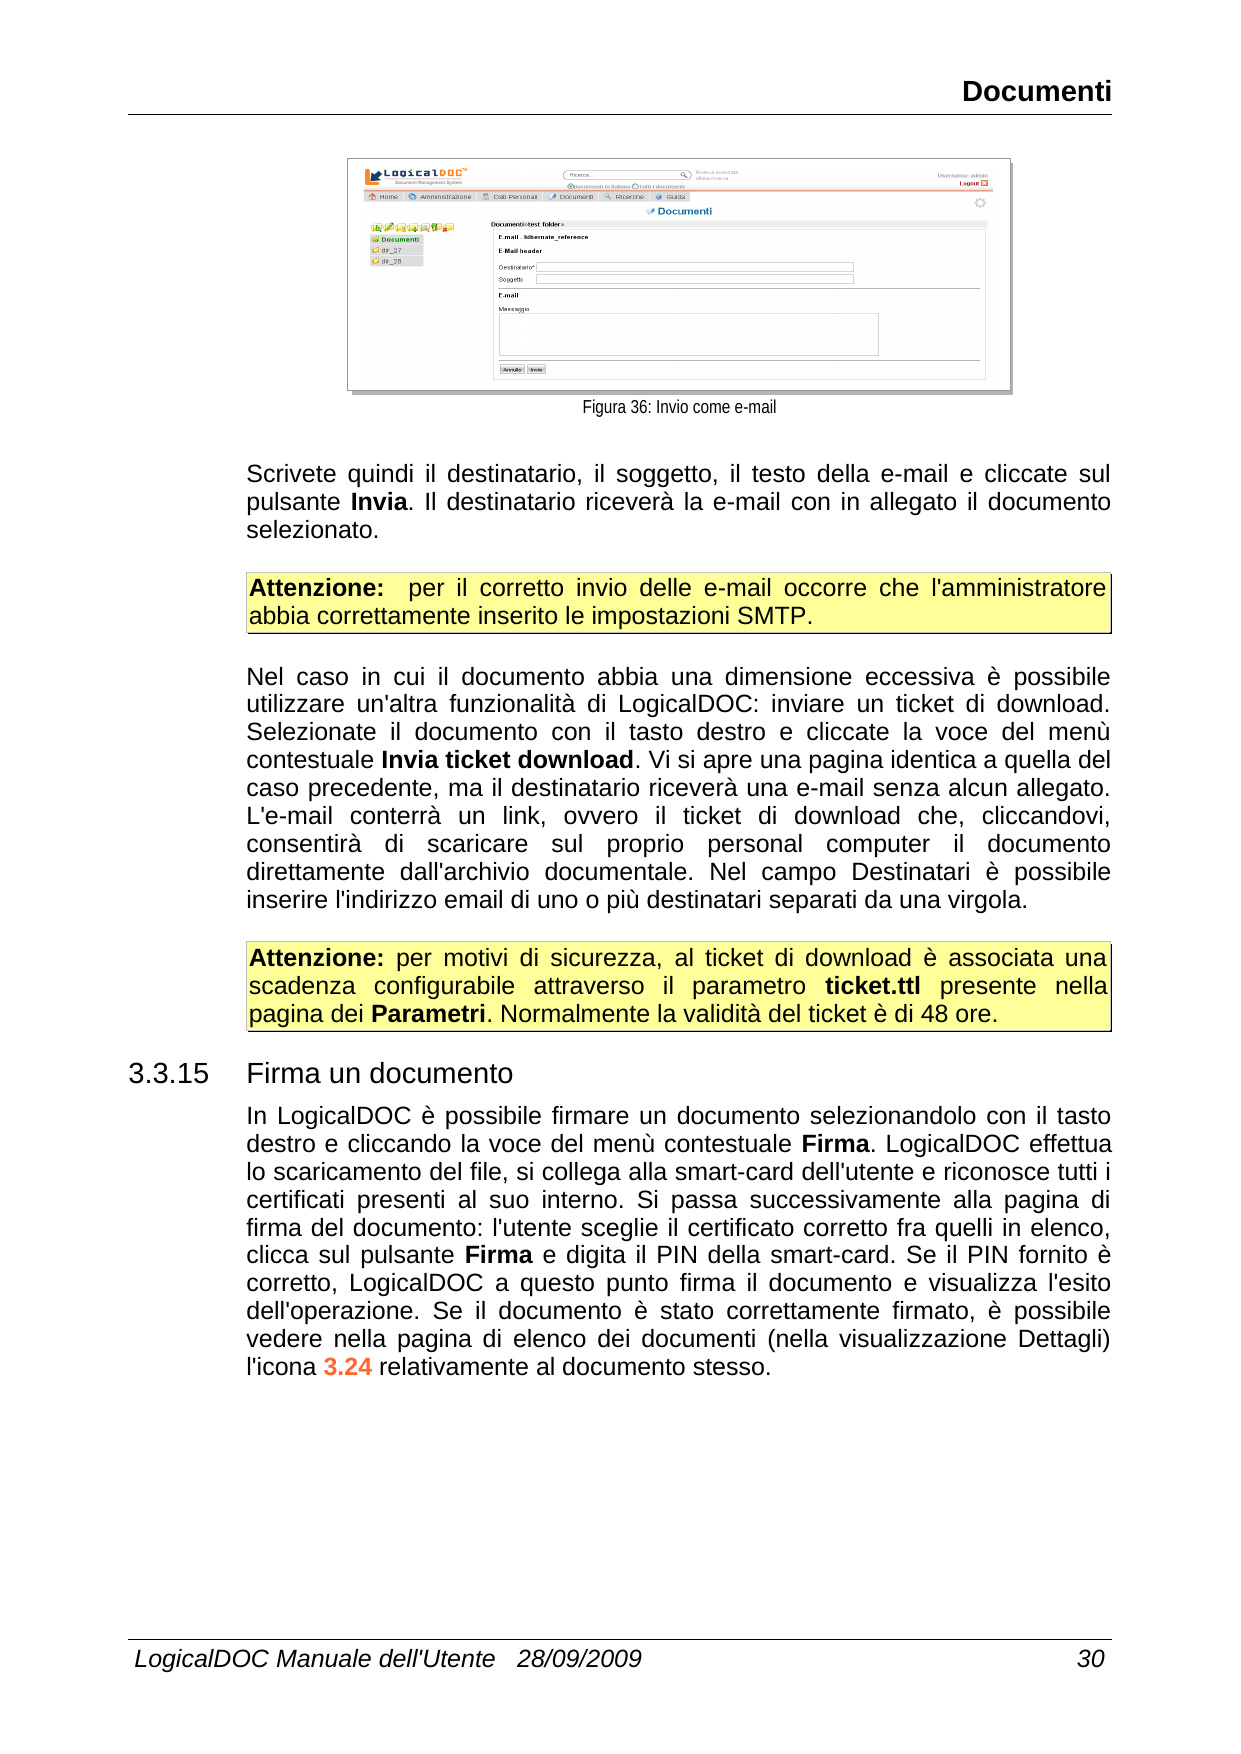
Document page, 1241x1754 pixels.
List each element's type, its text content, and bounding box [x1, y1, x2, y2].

picture [363, 167, 994, 382]
text Scrivete quindi il destinatario, il soggetto, il testo della e-mail e cliccate sul pulsante Invia. Il destinatario riceverà la e-mail con in allegato il documento selezionato. [246, 460, 1112, 544]
text Attenzione: per il corretto invio delle e-mail occorre che l'amministratore abbia correttamente inserito le impostazioni SMTP. [247, 573, 1110, 632]
text In LogicalDOC è possibile firmare un documento selezionandolo con il tasto destro e cliccando la voce del menù contestuale Firma. LogicalDOC effettua lo scaricamento del file, si collega alla smart-card dell'utente e riconosce tutti i certificati presenti al suo interno. Si passa successivamente alla pagina di firma del documento: l'utente sceglie il certificato corretto fra quelli in elenco, clicca sul pulsante Firma e digita il PIN della smart-card. Se il PIN fornito è corretto, LogicalDOC a questo punto firma il documento e visualizza l'esito dell'operazione. Se il documento è stato correttamente firmato, è possibile vedere nella pagina di elenco dei documenti (nella visualizzazione Dettagli) l'icona 3.24 relativamente al documento stesso. [246, 1102, 1112, 1381]
subtitle Firma un documento [128, 1057, 1112, 1089]
text Attenzione: per motivi di sicurezza, al ticket di download è associata una scadenza configurabile attraverso il parametro ticket.ttl presente nella pagina dei Parametri. Normalmente la validità del ticket è di 48 ore. [247, 942, 1110, 1029]
text Nel caso in cui il documento abbia una dimensione eccessiva è possibile utilizzare un'altra funzionalità di LogicalDOC: inviare un ticket di download. Selezionate il documento con il tasto destro e cliccate la voce del menù contestuale Invia ticket download. Vi si apre una pagina identica a quella del caso precedente, ma il destinatario riceverà una e-mail senza alcun allegato. L'e-mail conterrà un link, ovvero il ticket di download che, cliccandovi, consentirà di scaricare sul proprio personal computer il documento direttamente dall'archivio documentale. Nel campo Destinatari è possibile inserire l'indirizzo email di uno o più destinatari separati da una virgola. [246, 662, 1112, 913]
text Figura 36: Invio come e-mail [347, 391, 1012, 418]
